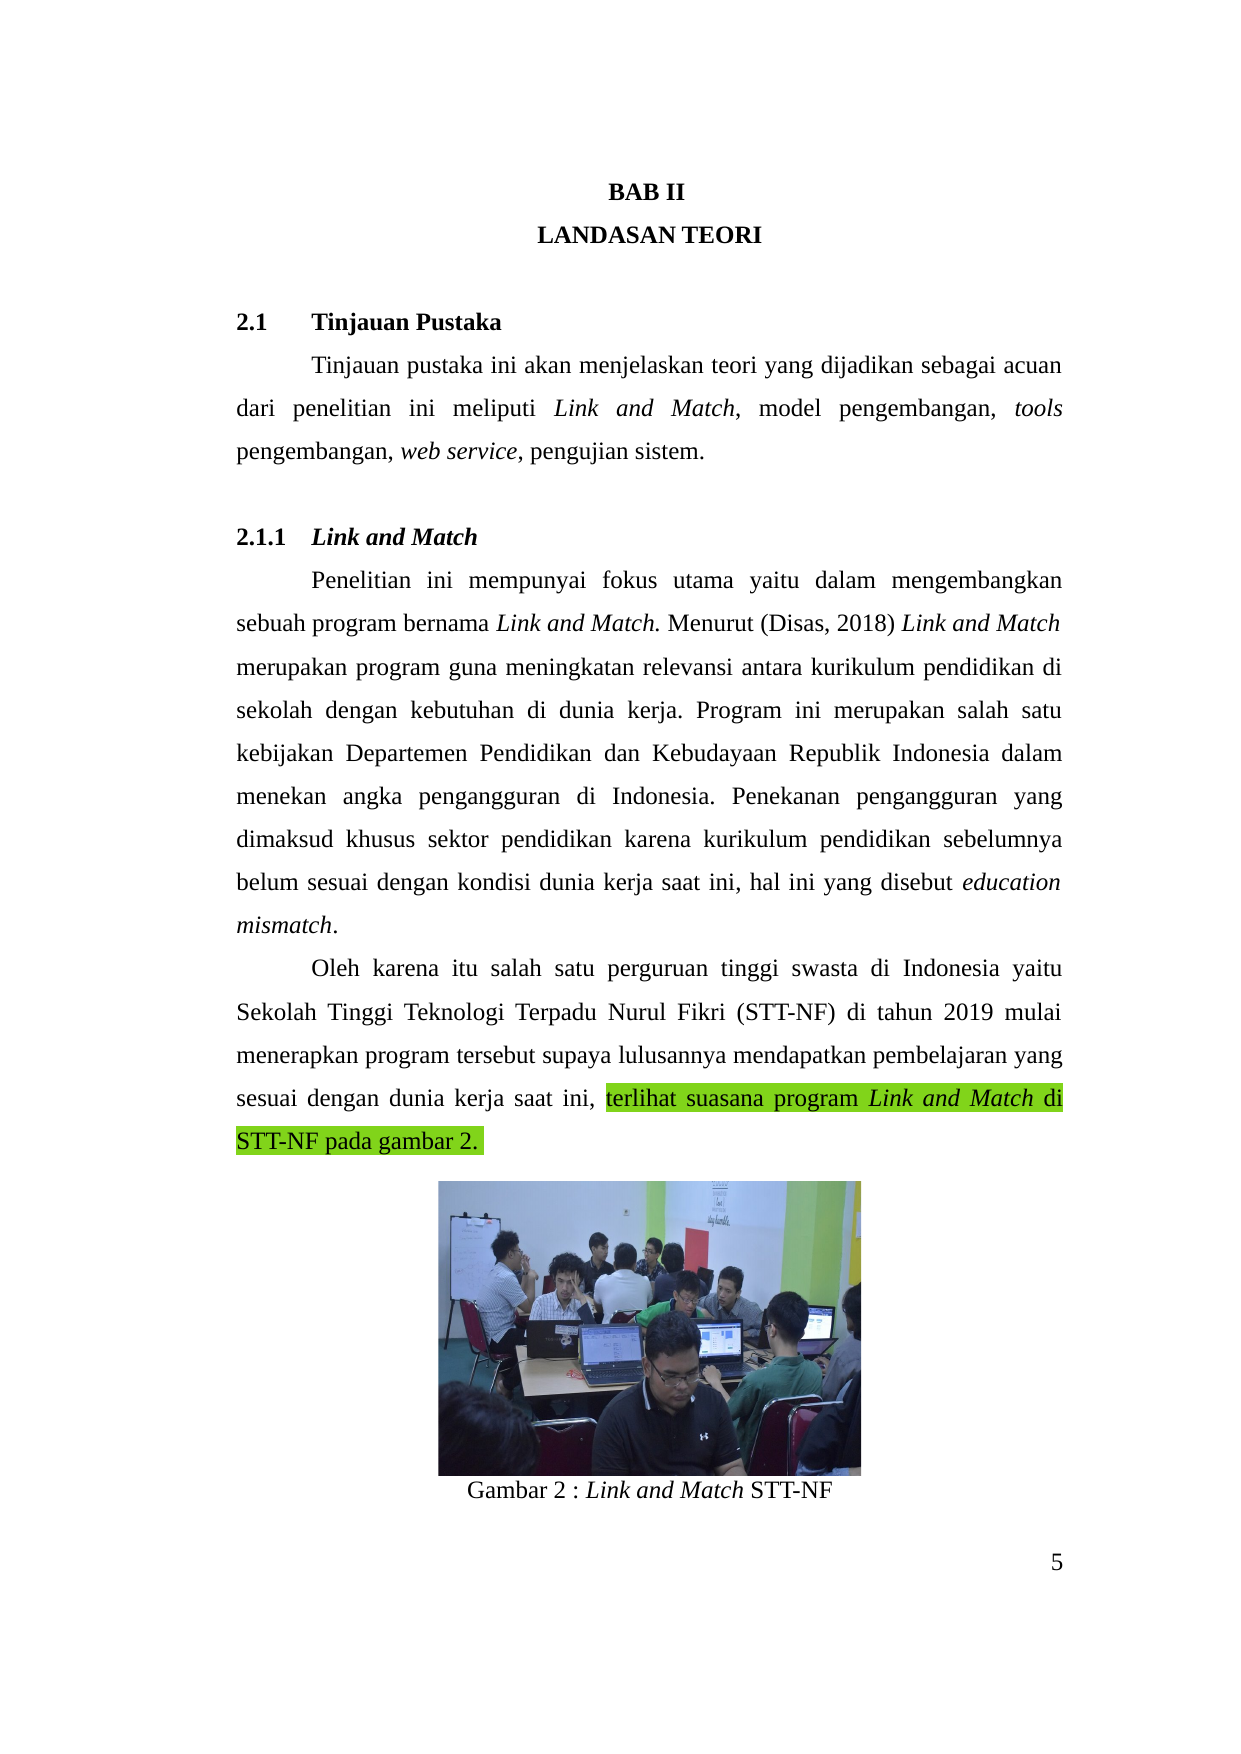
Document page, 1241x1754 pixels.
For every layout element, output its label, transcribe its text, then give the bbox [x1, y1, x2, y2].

subtitle LANDASAN TEORI [236, 220, 1063, 249]
text Tinjauan pustaka ini akan menjelaskan teori yang dijadikan sebagai acuan dari penelitian ini meliputi Link and Match, model pengembangan, tools pengembangan, web service, pengujian sistem. [236, 350, 1063, 465]
subtitle BAB II [236, 177, 1063, 206]
text Gambar 2 : Link and Match STT-NF [438, 1476, 861, 1504]
subtitle 2.1 Tinjauan Pustaka [236, 307, 1063, 335]
text Oleh karena itu salah satu perguruan tinggi swasta di Indonesia yaitu Sekolah Tinggi Teknologi Terpadu Nurul Fikri (STT-NF) di tahun 2019 mulai menerapkan program tersebut supaya lulusannya mendapatkan pembelajaran yang sesuai dengan dunia kerja saat ini, terlihat suasana program Link and Match di STT-NF pada gambar 2. [236, 953, 1063, 1155]
picture [438, 1181, 862, 1476]
subtitle 2.1.1 Link and Match [236, 522, 1063, 551]
text Penelitian ini mempunyai fokus utama yaitu dalam mengembangkan sebuah program bernama Link and Match. Menurut (Disas, 2018) Link and Match merupakan program guna meningkatan relevansi antara kurikulum pendidikan di sekolah dengan kebutuhan di dunia kerja. Program ini merupakan salah satu kebijakan Departemen Pendidikan dan Kebudayaan Republik Indonesia dalam menekan angka pengangguran di Indonesia. Penekanan pengangguran yang dimaksud khusus sektor pendidikan karena kurikulum pendidikan sebelumnya belum sesuai dengan kondisi dunia kerja saat ini, hal ini yang disebut education mismatch. [236, 565, 1063, 939]
